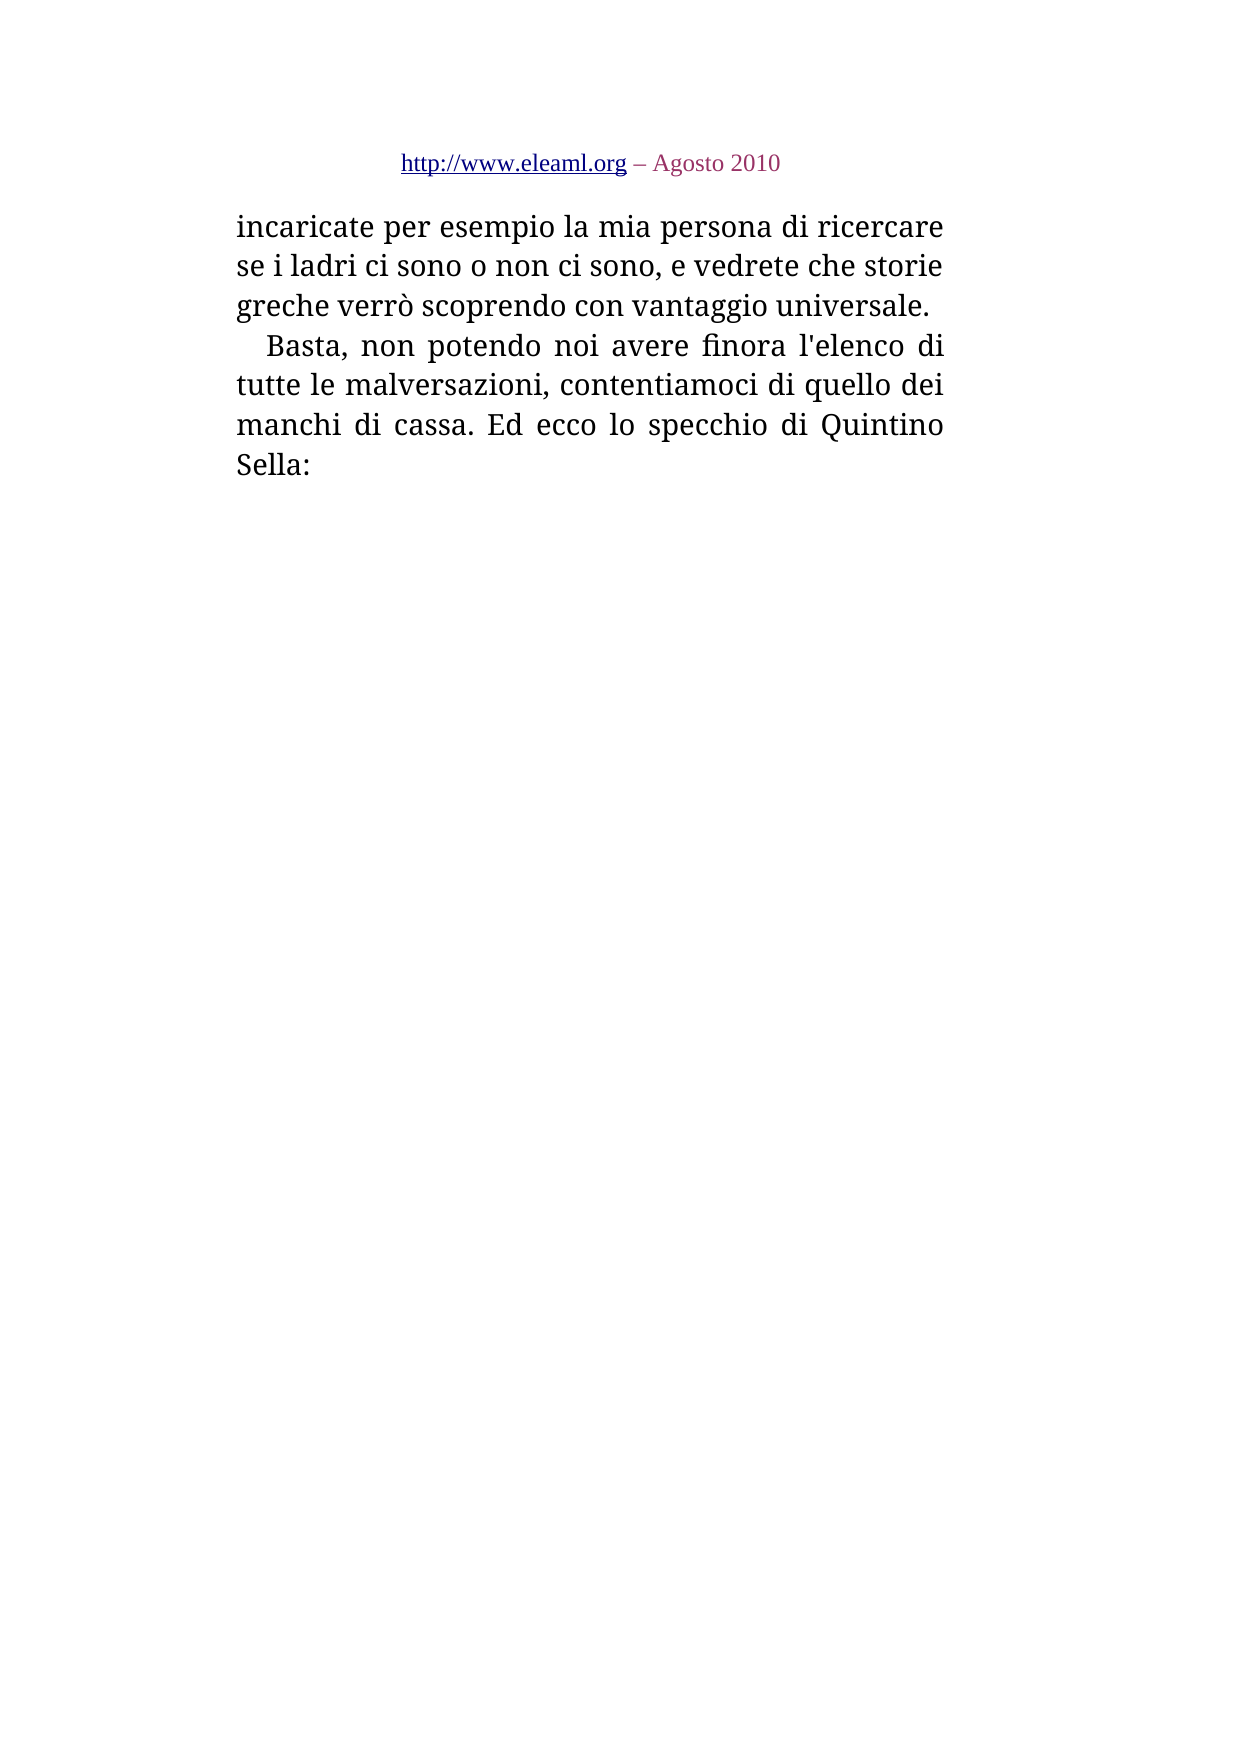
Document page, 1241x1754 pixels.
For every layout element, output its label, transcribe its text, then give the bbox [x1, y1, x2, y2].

text incaricate per esempio la mia persona di ricercare se i ladri ci sono o non ci sono, e vedrete che storie greche verrò scoprendo con vantaggio universale. [236, 206, 945, 325]
text Basta, non potendo noi avere finora l'elenco di tutte le malversazioni, contentiamoci di quello dei manchi di cassa. Ed ecco lo specchio di Quintino Sella: [236, 325, 945, 484]
